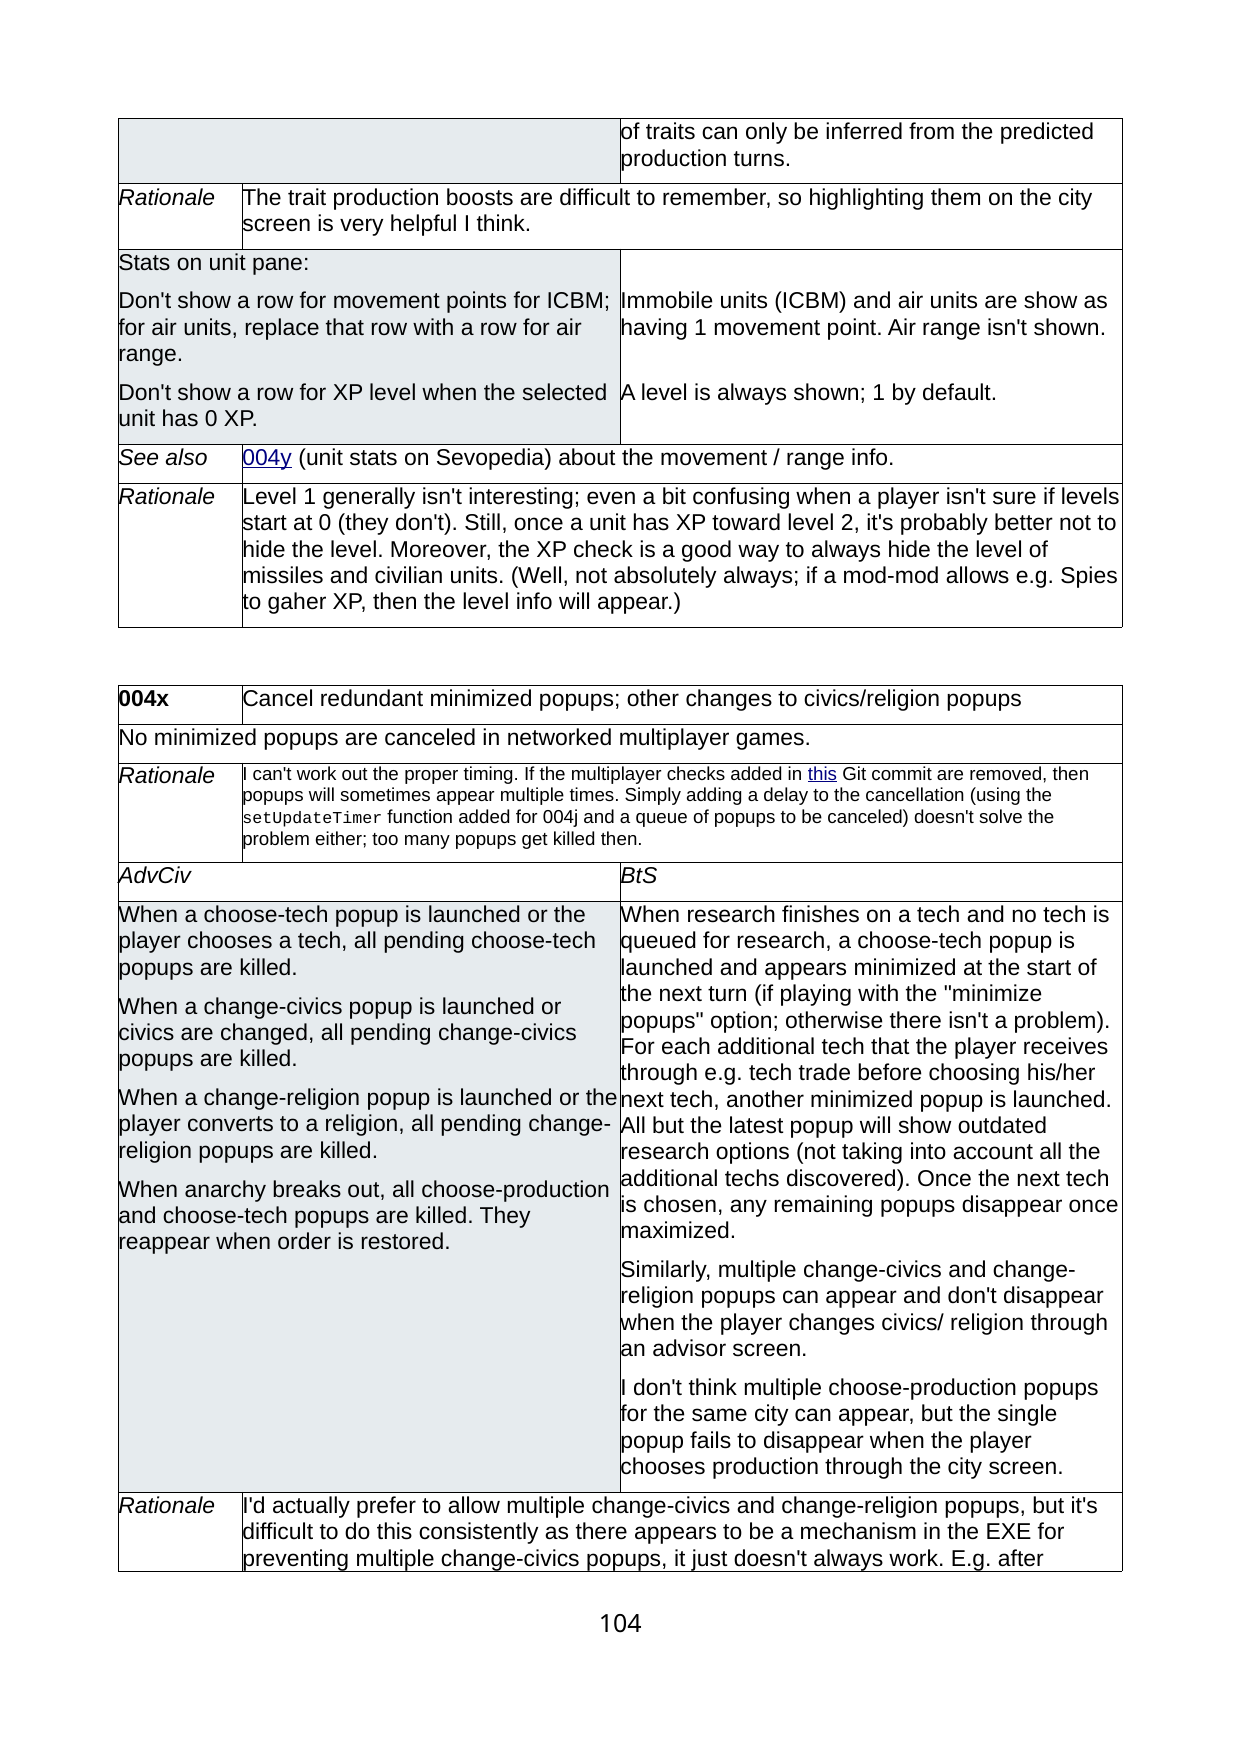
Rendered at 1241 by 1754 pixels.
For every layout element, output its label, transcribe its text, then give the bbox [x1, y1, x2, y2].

table_header Cancel redundant minimized popups; other changes to civics/religion popups [243, 686, 1122, 723]
table_cell Rationale [119, 484, 242, 627]
table_cell [119, 119, 620, 183]
table_cell I can't work out the proper timing. If the multiplayer checks added in this Git commit are removed, then popups will sometimes appear multiple times. Simply adding a delay to the cancellation (using the setUpdateTimer function added for 004j and a queue of popups to be canceled) doesn't solve the problem either; too many popups get killed then. [243, 764, 1122, 862]
table_cell No minimized popups are canceled in networked multiplayer games. [119, 725, 1122, 762]
table_header 004x [119, 686, 242, 723]
table_cell Rationale [119, 184, 242, 248]
table_cell Rationale [119, 764, 242, 862]
table_cell BtS [621, 863, 1122, 901]
table_cell Stats on unit pane: Don't show a row for movement points for ICBM; for air units, replace that row with a row for air range. Don't show a row for XP level when the selected unit has 0 XP. [119, 250, 620, 444]
table_cell 004y (unit stats on Sevopedia) about the movement / range info. [243, 445, 1122, 483]
table_cell I'd actually prefer to allow multiple change-civics and change-religion popups, but it's difficult to do this consistently as there appears to be a mechanism in the EXE for preventing multiple change-civics popups, it just doesn't always work. E.g. after [243, 1493, 1122, 1571]
table_cell When research finishes on a tech and no tech is queued for research, a choose-tech popup is launched and appears minimized at the start of the next turn (if playing with the "minimize popups" option; otherwise there isn't a problem). For each additional tech that the player receives through e.g. tech trade before choosing his/her next tech, another minimized popup is launched. All but the latest popup will show outdated research options (not taking into account all the additional techs discovered). Once the next tech is chosen, any remaining popups disappear once maximized. Similarly, multiple change-civics and change-religion popups can appear and don't disappear when the player changes civics/ religion through an advisor screen. I don't think multiple choose-production popups for the same city can appear, but the single popup fails to disappear when the player chooses production through the city screen. [621, 902, 1122, 1492]
table_cell AdvCiv [119, 863, 620, 901]
table_cell Rationale [119, 1493, 242, 1571]
table_cell Level 1 generally isn't interesting; even a bit confusing when a player isn't sure if levels start at 0 (they don't). Still, once a unit has XP toward level 2, it's probably better not to hide the level. Moreover, the XP check is a good way to always hide the level of missiles and civilian units. (Well, not absolutely always; if a mod-mod allows e.g. Spies to gaher XP, then the level info will appear.) [243, 484, 1122, 627]
table_cell Immobile units (ICBM) and air units are show as having 1 movement point. Air range isn't shown. A level is always shown; 1 by default. [621, 250, 1122, 444]
table_cell When a choose-tech popup is launched or the player chooses a tech, all pending choose-tech popups are killed. When a change-civics popup is launched or civics are changed, all pending change-civics popups are killed. When a change-religion popup is launched or the player converts to a religion, all pending change-religion popups are killed. When anarchy breaks out, all choose-production and choose-tech popups are killed. They reappear when order is restored. [119, 902, 620, 1492]
table_cell See also [119, 445, 242, 483]
table_cell The trait production boosts are difficult to remember, so highlighting them on the city screen is very helpful I think. [243, 184, 1122, 248]
table_cell of traits can only be inferred from the predicted production turns. [621, 119, 1122, 183]
